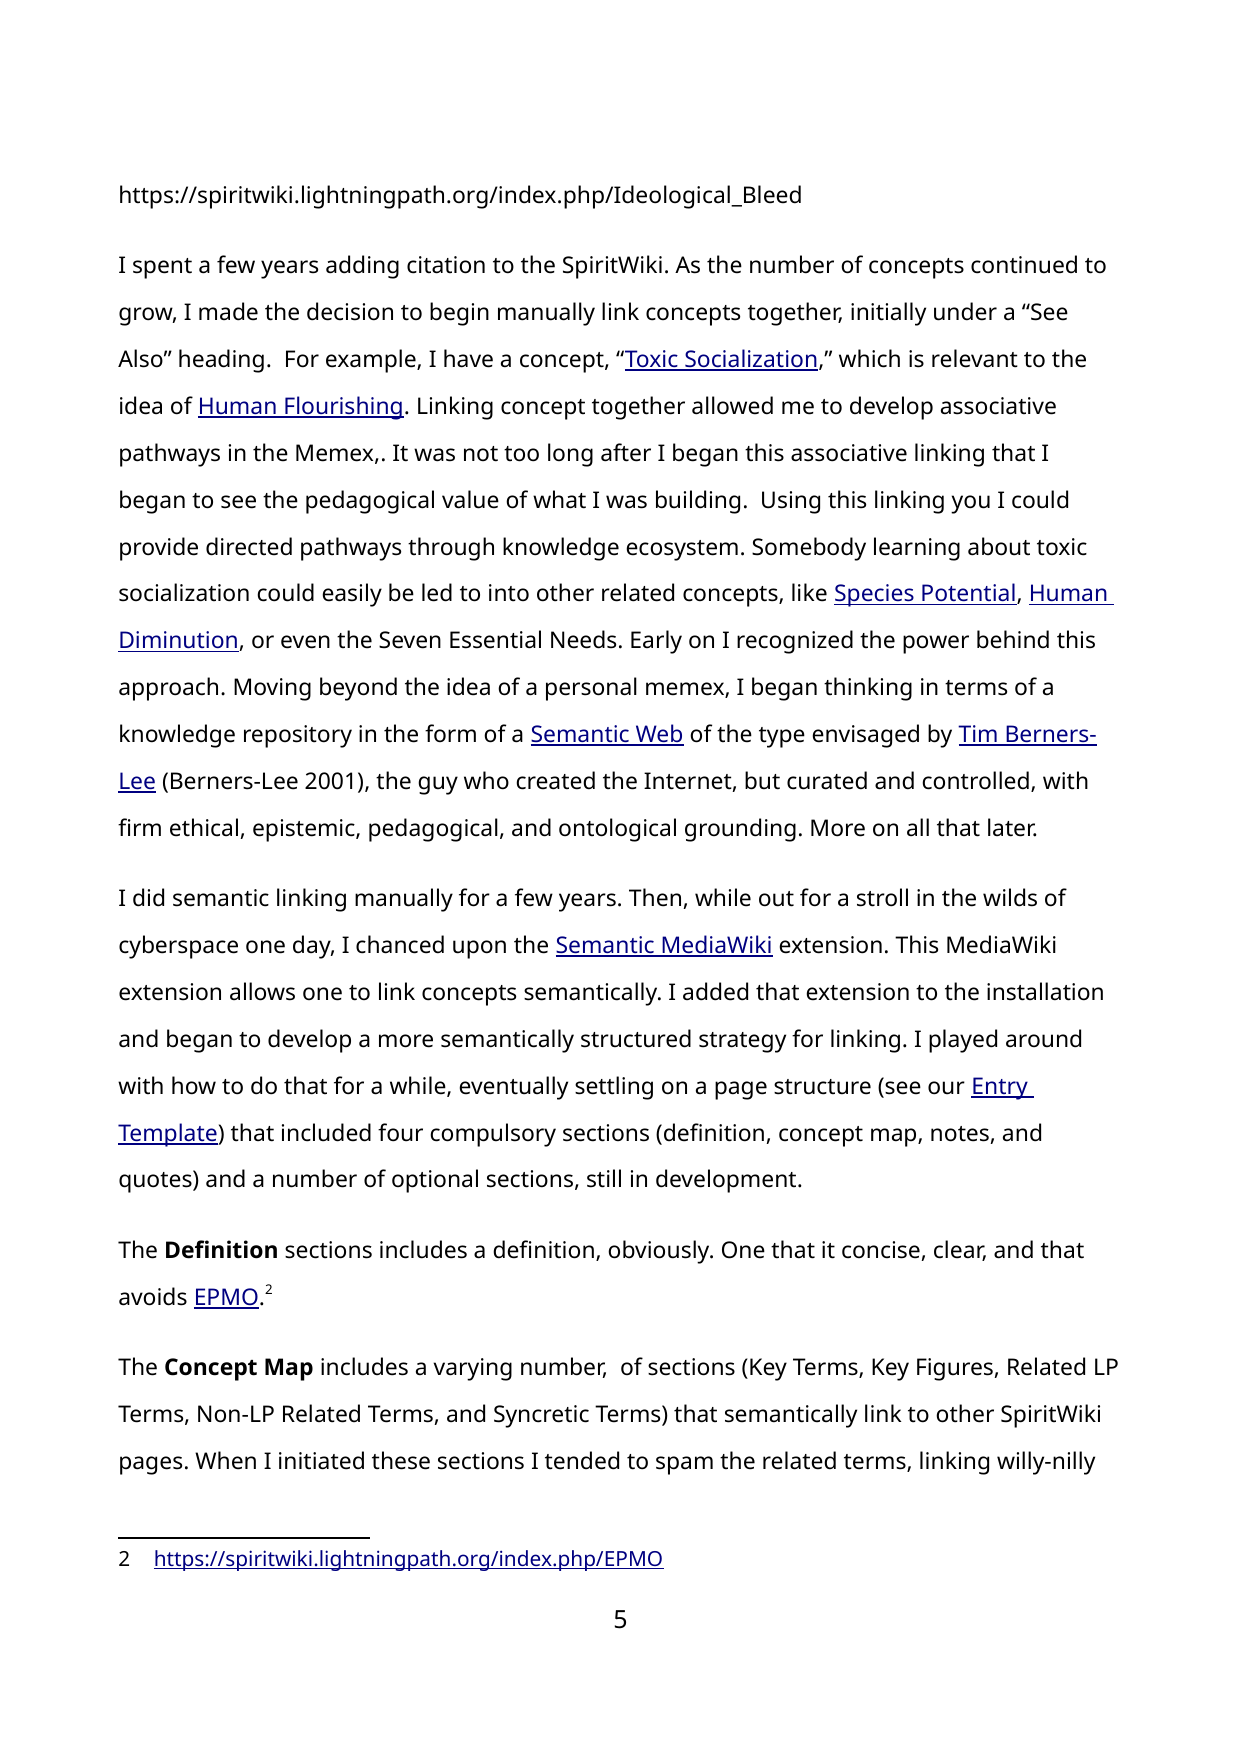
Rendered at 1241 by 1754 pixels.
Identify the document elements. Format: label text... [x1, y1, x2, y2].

text The Definition sections includes a definition, obviously. One that it concise, clear, and that avoids EPMO. [118, 1234, 1122, 1312]
text The Concept Map includes a varying number, of sections (Key Terms, Key Figures, Related LP Terms, Non-LP Related Terms, and Syncretic Terms) that semantically link to other SpiritWiki pages. When I initiated these sections I tended to spam the related terms, linking willy-nilly [118, 1351, 1122, 1476]
text I did semantic linking manually for a few years. Then, while out for a stroll in the wilds of cyberspace one day, I chanced upon the Semantic MediaWiki extension. This MediaWiki extension allows one to link concepts semantically. I added that extension to the installation and began to develop a more semantically structured strategy for linking. I played around with how to do that for a while, eventually settling on a page structure (see our Entry Template) that included four compulsory sections (definition, concept map, notes, and quotes) and a number of optional sections, still in development. [118, 882, 1122, 1195]
text https://spiritwiki.lightningpath.org/index.php/EPMO [118, 1544, 1122, 1572]
text I spent a few years adding citation to the SpiritWiki. As the number of concepts continued to grow, I made the decision to begin manually link concepts together, initially under a “See Also” heading. For example, I have a concept, “Toxic Socialization,” which is relevant to the idea of Human Flourishing. Linking concept together allowed me to develop associative pathways in the Memex,. It was not too long after I began this associative linking that I began to see the pedagogical value of what I was building. Using this linking you I could provide directed pathways through knowledge ecosystem. Somebody learning about toxic socialization could easily be led to into other related concepts, like Species Potential, Human Diminution, or even the Seven Essential Needs. Early on I recognized the power behind this approach. Moving beyond the idea of a personal memex, I began thinking in terms of a knowledge repository in the form of a Semantic Web of the type envisaged by Tim Berners-Lee (Berners-Lee 2001), the guy who created the Internet, but curated and controlled, with firm ethical, epistemic, pedagogical, and ontological grounding. More on all that later. [118, 249, 1122, 843]
text https://spiritwiki.lightningpath.org/index.php/Ideological_Bleed [118, 179, 1122, 210]
